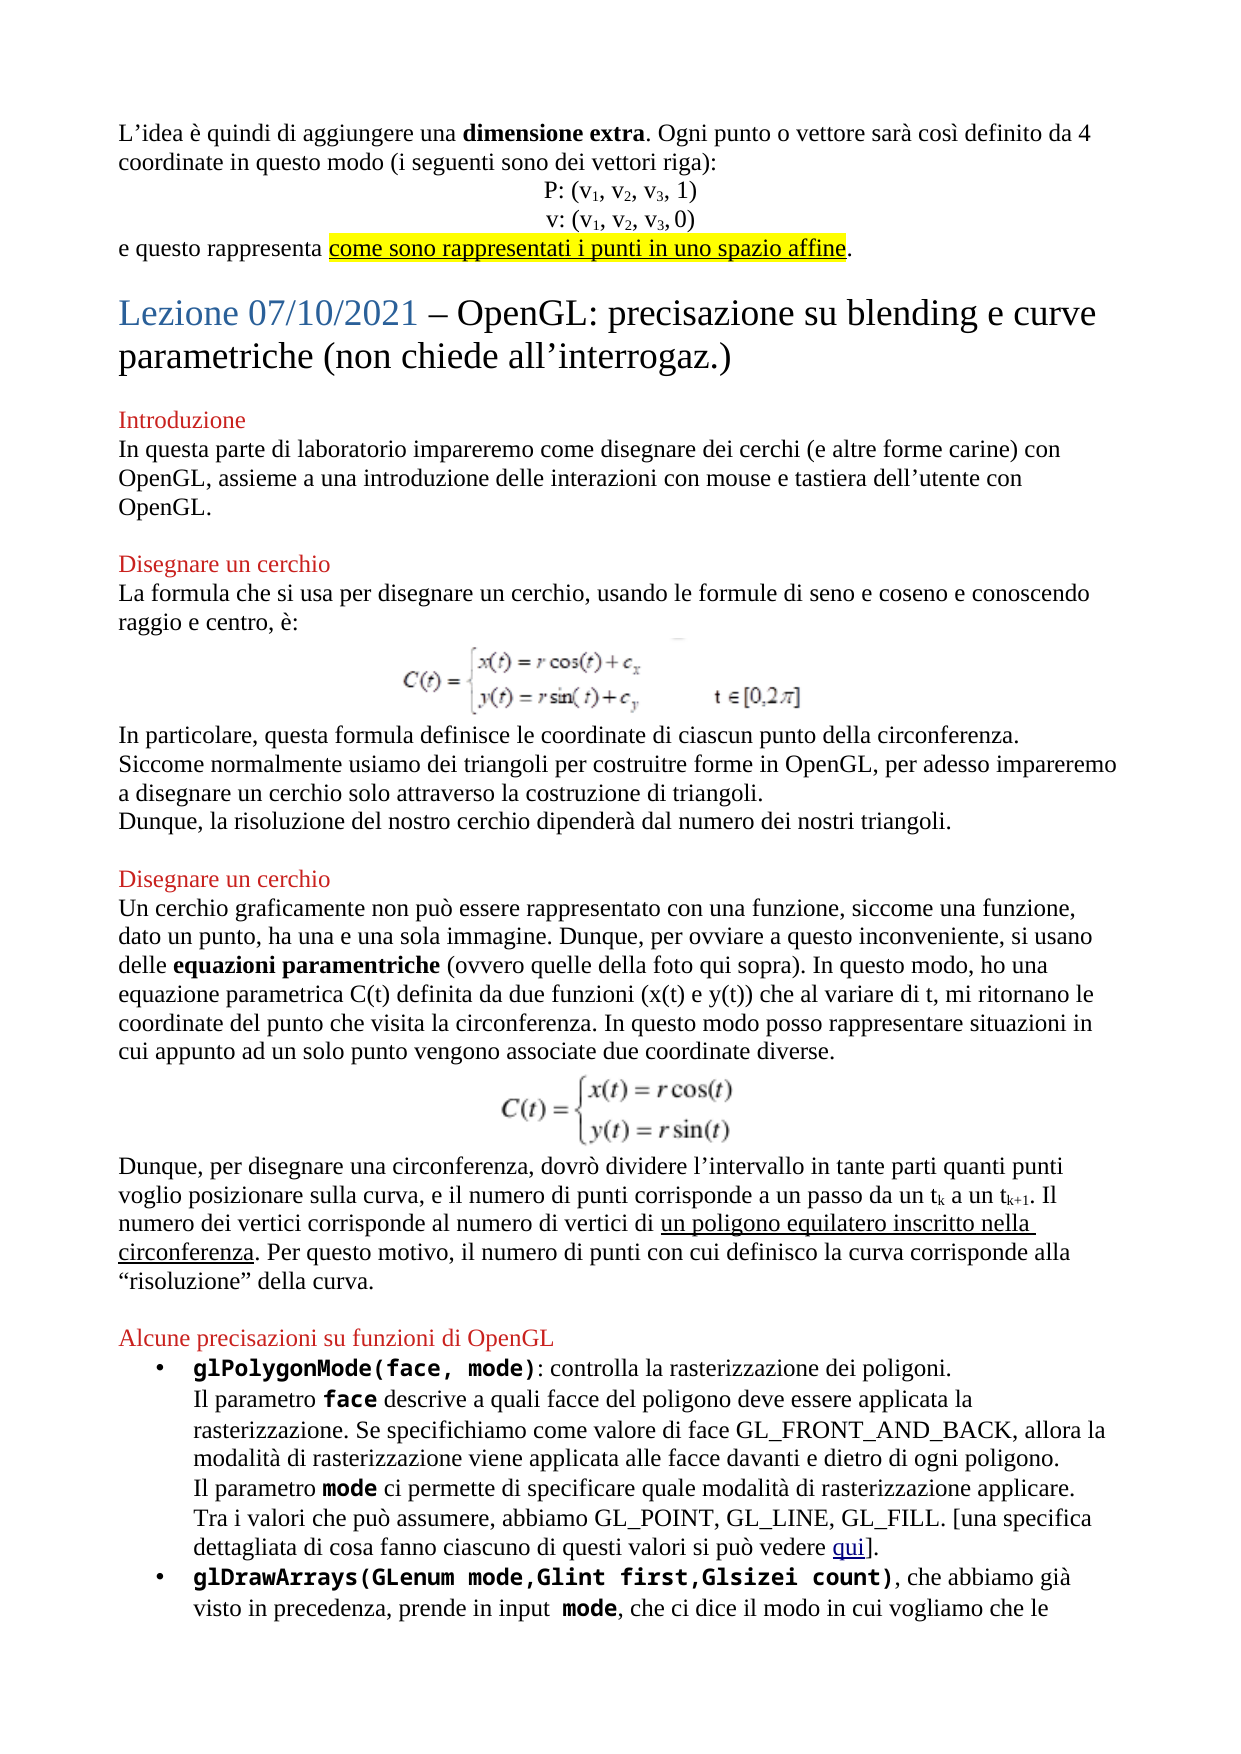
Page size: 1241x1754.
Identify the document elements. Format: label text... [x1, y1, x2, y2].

text Dunque, la risoluzione del nostro cerchio dipenderà dal numero dei nostri triangoli. [118, 806, 1122, 835]
list Tra i valori che può assumere, abbiamo GL_POINT, GL_LINE, GL_FILL. [una specifica dettagliata di cosa fanno ciascuno di questi valori si può vedere qui]. [156, 1503, 1122, 1561]
text Disegnare un cerchio [118, 549, 1122, 578]
text L’idea è quindi di aggiungere una dimensione extra. Ogni punto o vettore sarà così definito da 4 coordinate in questo modo (i seguenti sono dei vettori riga): [118, 118, 1122, 176]
text Un cerchio graficamente non può essere rappresentato con una funzione, siccome una funzione, dato un punto, ha una e una sola immagine. Dunque, per ovviare a questo inconveniente, si usano delle equazioni paramentriche (ovvero quelle della foto qui sopra). In questo modo, ho una equazione parametrica C(t) definita da due funzioni (x(t) e y(t)) che al variare di t, mi ritornano le coordinate del punto che visita la circonferenza. In questo modo posso rappresentare situazioni in cui appunto ad un solo punto vengono associate due coordinate diverse. [118, 893, 1122, 1065]
list Il parametro face descrive a quali facce del poligono deve essere applicata la rasterizzazione. Se specifichiamo come valore di face GL_FRONT_AND_BACK, allora la modalità di rasterizzazione viene applicata alle facce davanti e dietro di ogni poligono. [156, 1383, 1122, 1472]
text Alcune precisazioni su funzioni di OpenGL [118, 1323, 1122, 1352]
text In questa parte di laboratorio impareremo come disegnare dei cerchi (e altre forme carine) con OpenGL, assieme a una introduzione delle interazioni con mouse e tastiera dell’utente con OpenGL. [118, 434, 1122, 521]
list Il parametro mode ci permette di specificare quale modalità di rasterizzazione applicare. [156, 1472, 1122, 1503]
text Introduzione [118, 406, 1122, 434]
picture [401, 638, 806, 721]
text Dunque, per disegnare una circonferenza, dovrò dividere l’intervallo in tante parti quanti punti voglio posizionare sulla curva, e il numero di punti corrisponde a un passo da un tk a un tk+1. Il numero dei vertici corrisponde al numero di vertici di un poligono equilatero inscritto nella circonferenza. Per questo motivo, il numero di punti con cui definisco la curva corrisponde alla “risoluzione” della curva. [118, 1065, 1122, 1295]
text In particolare, questa formula definisce le coordinate di ciascun punto della circonferenza. [118, 636, 1122, 749]
text v: (v1, v2, v3, 0) [118, 204, 1122, 233]
text La formula che si usa per disegnare un cerchio, usando le formule di seno e coseno e conoscendo raggio e centro, è: [118, 578, 1122, 636]
text Siccome normalmente usiamo dei triangoli per costruitre forme in OpenGL, per adesso impareremo a disegnare un cerchio solo attraverso la costruzione di triangoli. [118, 749, 1122, 806]
picture [489, 1065, 751, 1151]
list glDrawArrays(GLenum mode,Glint first,Glsizei count), che abbiamo già visto in precedenza, prende in input mode, che ci dice il modo in cui vogliamo che le [156, 1561, 1122, 1623]
text e questo rappresenta come sono rappresentati i punti in uno spazio affine. [118, 233, 1122, 262]
list glPolygonMode(face, mode): controlla la rasterizzazione dei poligoni. [156, 1352, 1122, 1383]
text Disegnare un cerchio [118, 864, 1122, 893]
text P: (v1, v2, v3, 1) [118, 176, 1122, 204]
text Lezione 07/10/2021 – OpenGL: precisazione su blending e curve parametriche (non chiede all’interrogaz.) [118, 291, 1122, 377]
